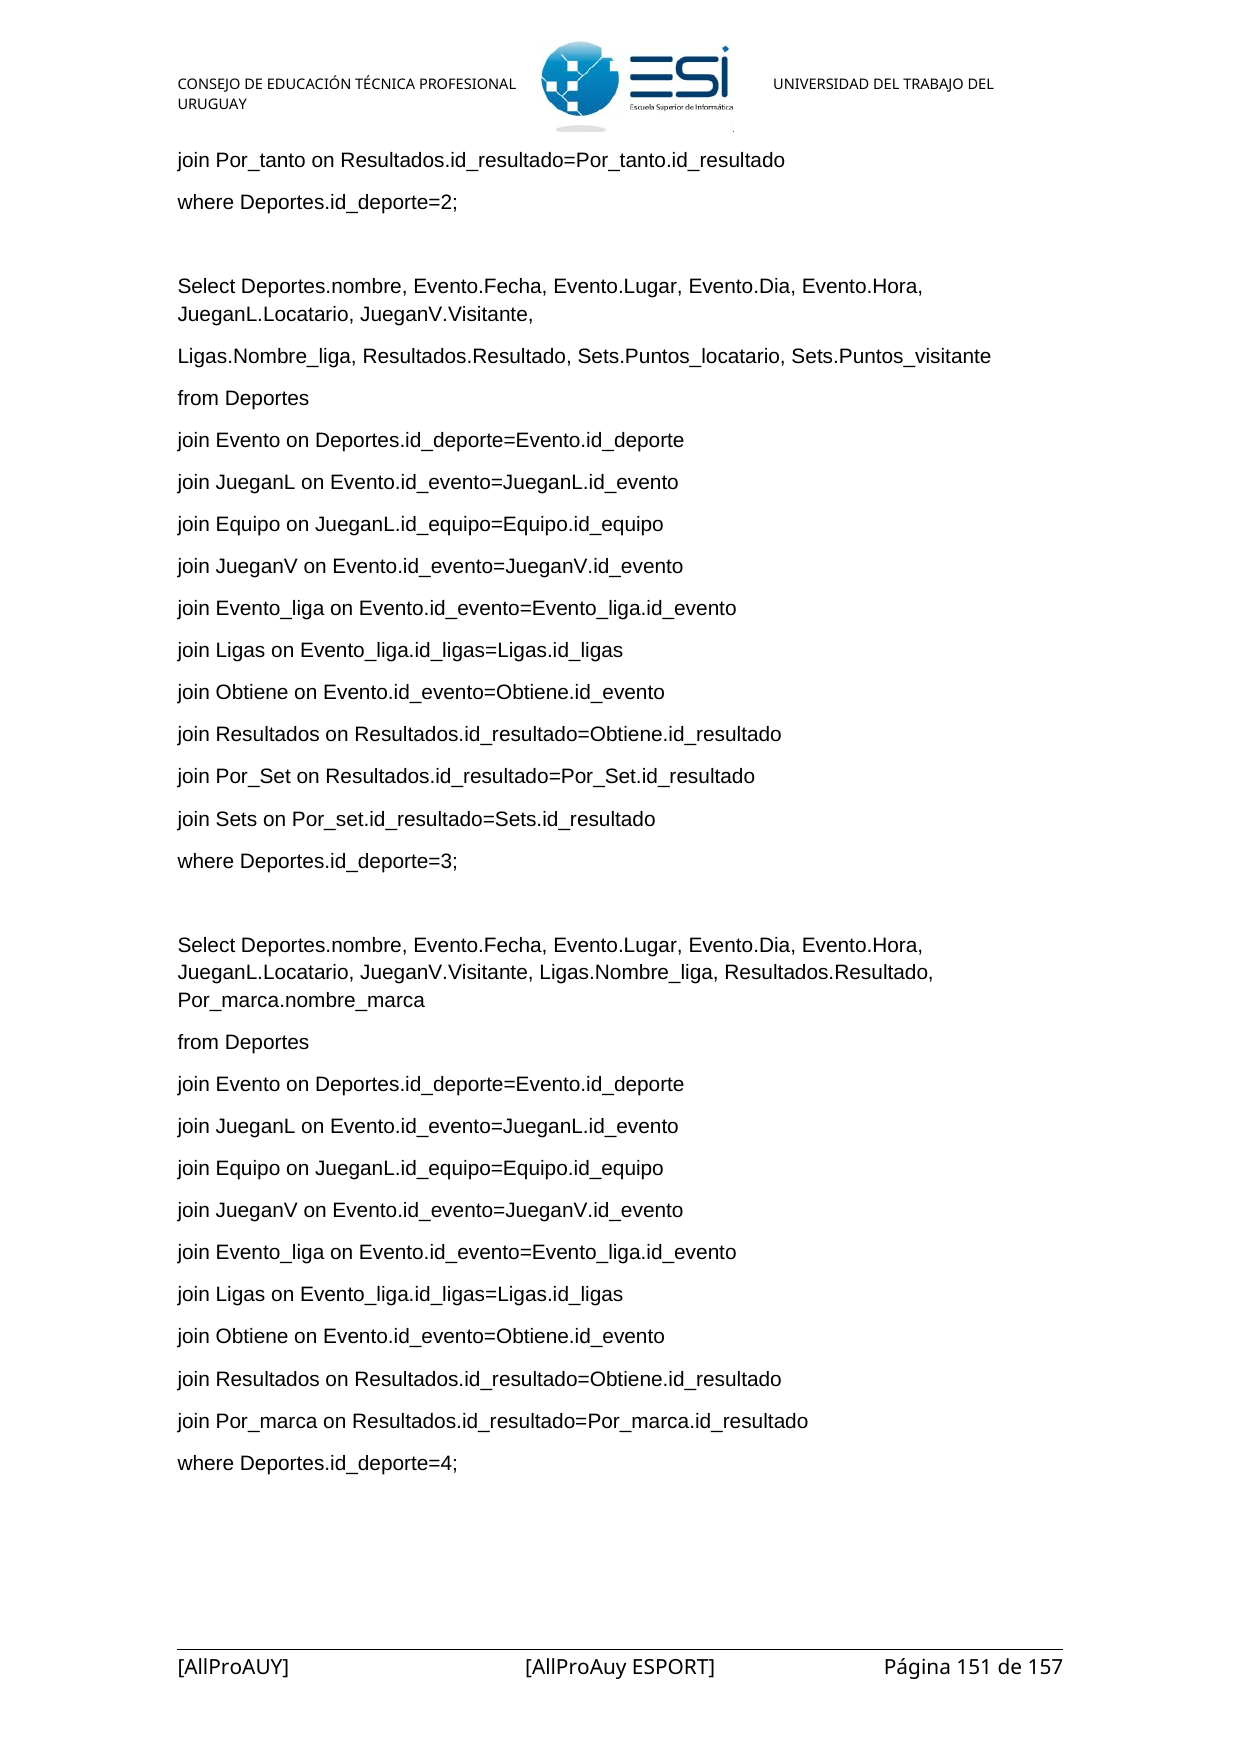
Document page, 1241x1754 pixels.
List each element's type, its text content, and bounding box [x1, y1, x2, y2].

text join JueganL on Evento.id_evento=JueganL.id_evento [177, 470, 1063, 494]
text Select Deportes.nombre, Evento.Fecha, Evento.Lugar, Evento.Dia, Evento.Hora, JueganL.Locatario, JueganV.Visitante, [177, 274, 1063, 325]
text join Evento on Deportes.id_deporte=Evento.id_deporte [177, 428, 1063, 452]
text join Obtiene on Evento.id_evento=Obtiene.id_evento [177, 680, 1063, 704]
text join Evento on Deportes.id_deporte=Evento.id_deporte [177, 1072, 1063, 1096]
text where Deportes.id_deporte=2; [177, 190, 1063, 214]
text from Deportes [177, 1030, 1063, 1054]
text where Deportes.id_deporte=4; [177, 1451, 1063, 1474]
text join Equipo on JueganL.id_equipo=Equipo.id_equipo [177, 1156, 1063, 1180]
text join JueganL on Evento.id_evento=JueganL.id_evento [177, 1114, 1063, 1138]
text join Por_tanto on Resultados.id_resultado=Por_tanto.id_resultado [177, 148, 1063, 172]
text join Equipo on JueganL.id_equipo=Equipo.id_equipo [177, 512, 1063, 536]
picture [534, 39, 734, 132]
text join Resultados on Resultados.id_resultado=Obtiene.id_resultado [177, 1366, 1063, 1390]
text join Ligas on Evento_liga.id_ligas=Ligas.id_ligas [177, 1282, 1063, 1306]
text join Sets on Por_set.id_resultado=Sets.id_resultado [177, 806, 1063, 830]
text join Evento_liga on Evento.id_evento=Evento_liga.id_evento [177, 596, 1063, 620]
text Select Deportes.nombre, Evento.Fecha, Evento.Lugar, Evento.Dia, Evento.Hora, JueganL.Locatario, JueganV.Visitante, Ligas.Nombre_liga, Resultados.Resultado, Por_marca.nombre_marca [177, 933, 1063, 1012]
text join Obtiene on Evento.id_evento=Obtiene.id_evento [177, 1324, 1063, 1348]
text join Por_marca on Resultados.id_resultado=Por_marca.id_resultado [177, 1408, 1063, 1432]
text from Deportes [177, 386, 1063, 409]
text join Ligas on Evento_liga.id_ligas=Ligas.id_ligas [177, 638, 1063, 662]
text where Deportes.id_deporte=3; [177, 848, 1063, 872]
text join Resultados on Resultados.id_resultado=Obtiene.id_resultado [177, 722, 1063, 746]
text join JueganV on Evento.id_evento=JueganV.id_evento [177, 1198, 1063, 1222]
text Ligas.Nombre_liga, Resultados.Resultado, Sets.Puntos_locatario, Sets.Puntos_visitante [177, 343, 1063, 367]
text join Por_Set on Resultados.id_resultado=Por_Set.id_resultado [177, 764, 1063, 788]
text join Evento_liga on Evento.id_evento=Evento_liga.id_evento [177, 1240, 1063, 1264]
text join JueganV on Evento.id_evento=JueganV.id_evento [177, 554, 1063, 578]
